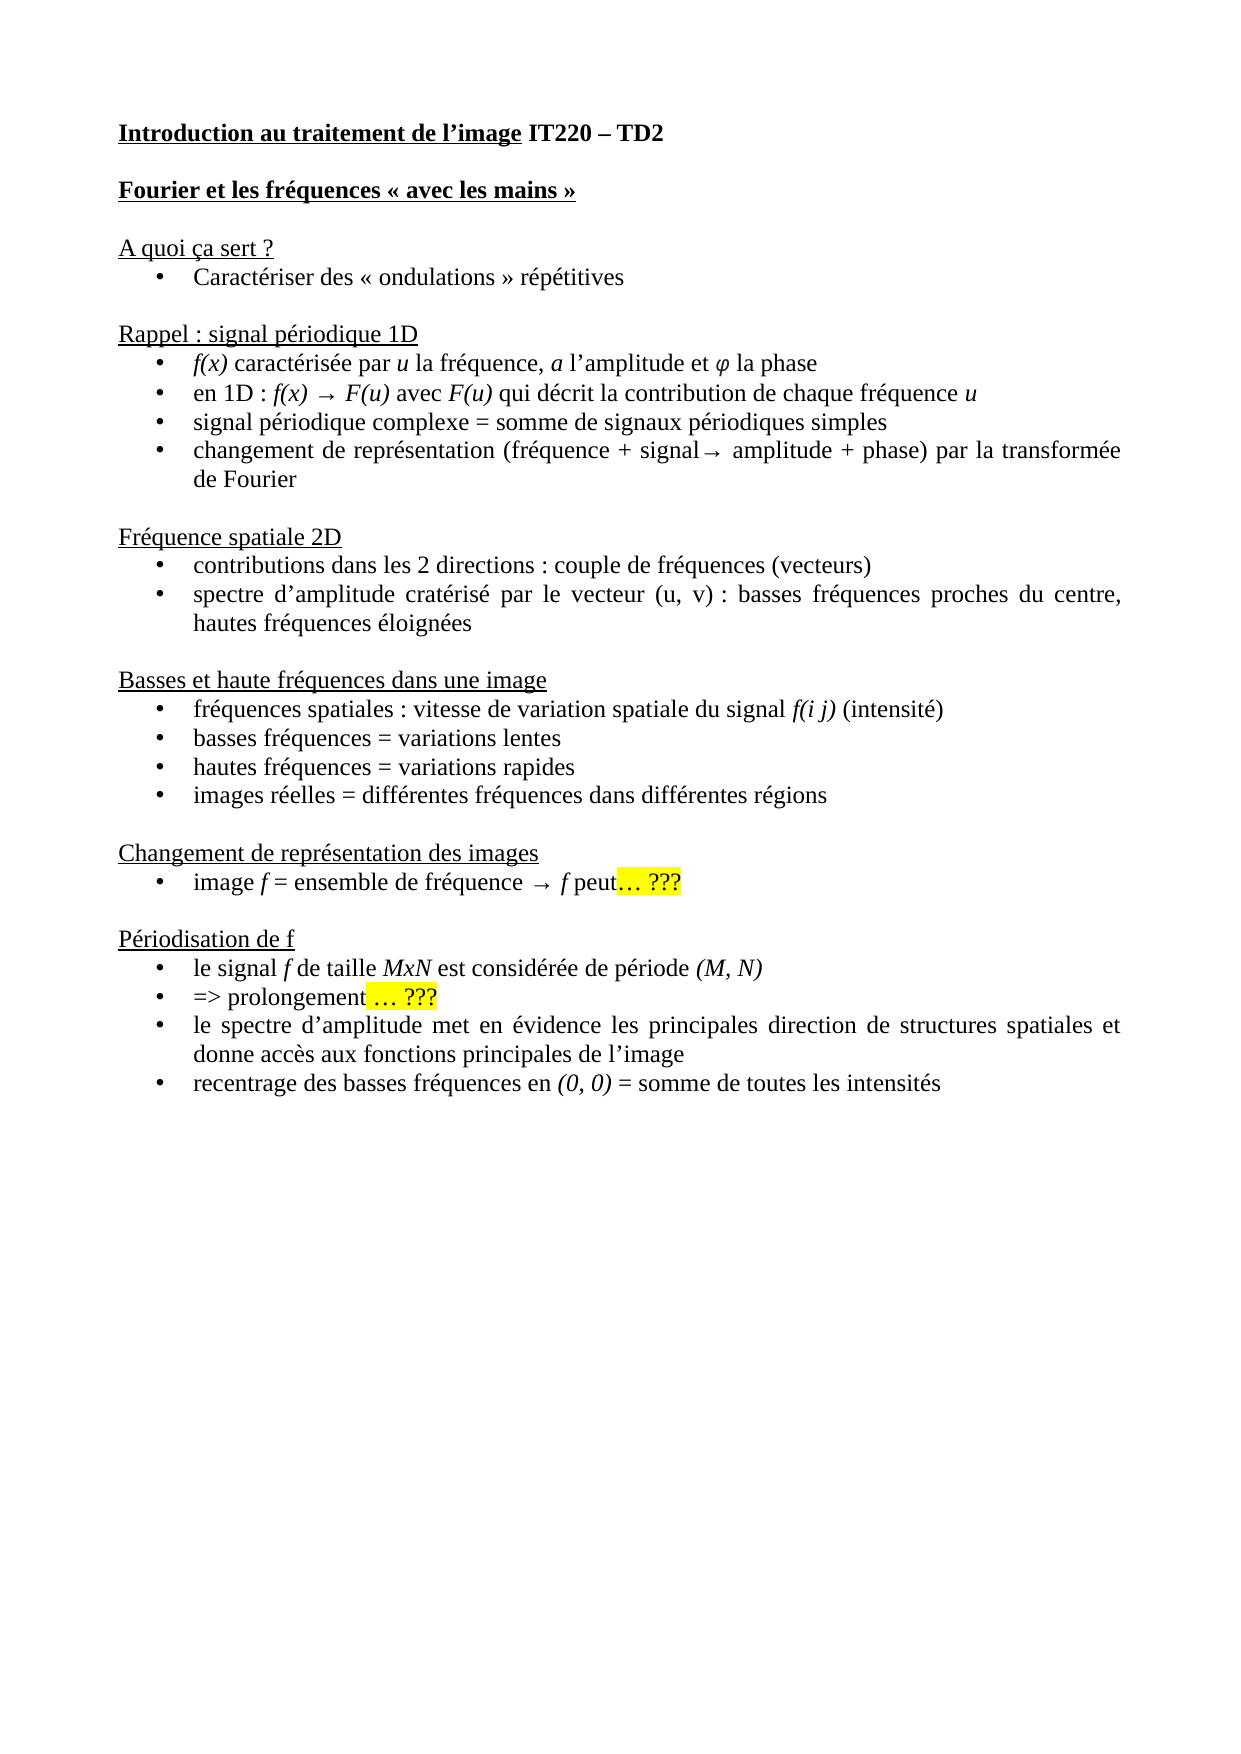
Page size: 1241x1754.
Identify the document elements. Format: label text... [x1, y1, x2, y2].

list changement de représentation (fréquence + signal→ amplitude + phase) par la transformée de Fourier [156, 435, 1122, 493]
text Basses et haute fréquences dans une image [118, 665, 1122, 694]
text A quoi ça sert ? [118, 233, 1122, 262]
list signal périodique complexe = somme de signaux périodiques simples [156, 407, 1122, 435]
list le signal f de taille MxN est considérée de période (M, N) [156, 953, 1122, 982]
list hautes fréquences = variations rapides [156, 752, 1122, 780]
list recentrage des basses fréquences en (0, 0) = somme de toutes les intensités [156, 1068, 1122, 1097]
list images réelles = différentes fréquences dans différentes régions [156, 780, 1122, 809]
text Périodisation de f [118, 924, 1122, 953]
text Changement de représentation des images [118, 838, 1122, 867]
text Rappel : signal périodique 1D [118, 319, 1122, 348]
list f(x) caractérisée par u la fréquence, a l’amplitude et φ la phase [156, 348, 1122, 378]
list image f = ensemble de fréquence → f peut… ??? [156, 867, 1122, 895]
list le spectre d’amplitude met en évidence les principales direction de structures spatiales et donne accès aux fonctions principales de l’image [156, 1010, 1122, 1068]
list en 1D : f(x) → F(u) avec F(u) qui décrit la contribution de chaque fréquence u [156, 378, 1122, 407]
list spectre d’amplitude cratérisé par le vecteur (u, v) : basses fréquences proches du centre, hautes fréquences éloignées [156, 579, 1122, 637]
text Introduction au traitement de l’image IT220 – TD2 [118, 118, 1122, 147]
text Fourier et les fréquences « avec les mains » [118, 176, 1122, 204]
list Caractériser des « ondulations » répétitives [156, 262, 1122, 291]
list fréquences spatiales : vitesse de variation spatiale du signal f(i j) (intensité) [156, 694, 1122, 723]
list => prolongement … ??? [156, 982, 1122, 1010]
text Fréquence spatiale 2D [118, 522, 1122, 550]
list basses fréquences = variations lentes [156, 723, 1122, 752]
list contributions dans les 2 directions : couple de fréquences (vecteurs) [156, 550, 1122, 579]
